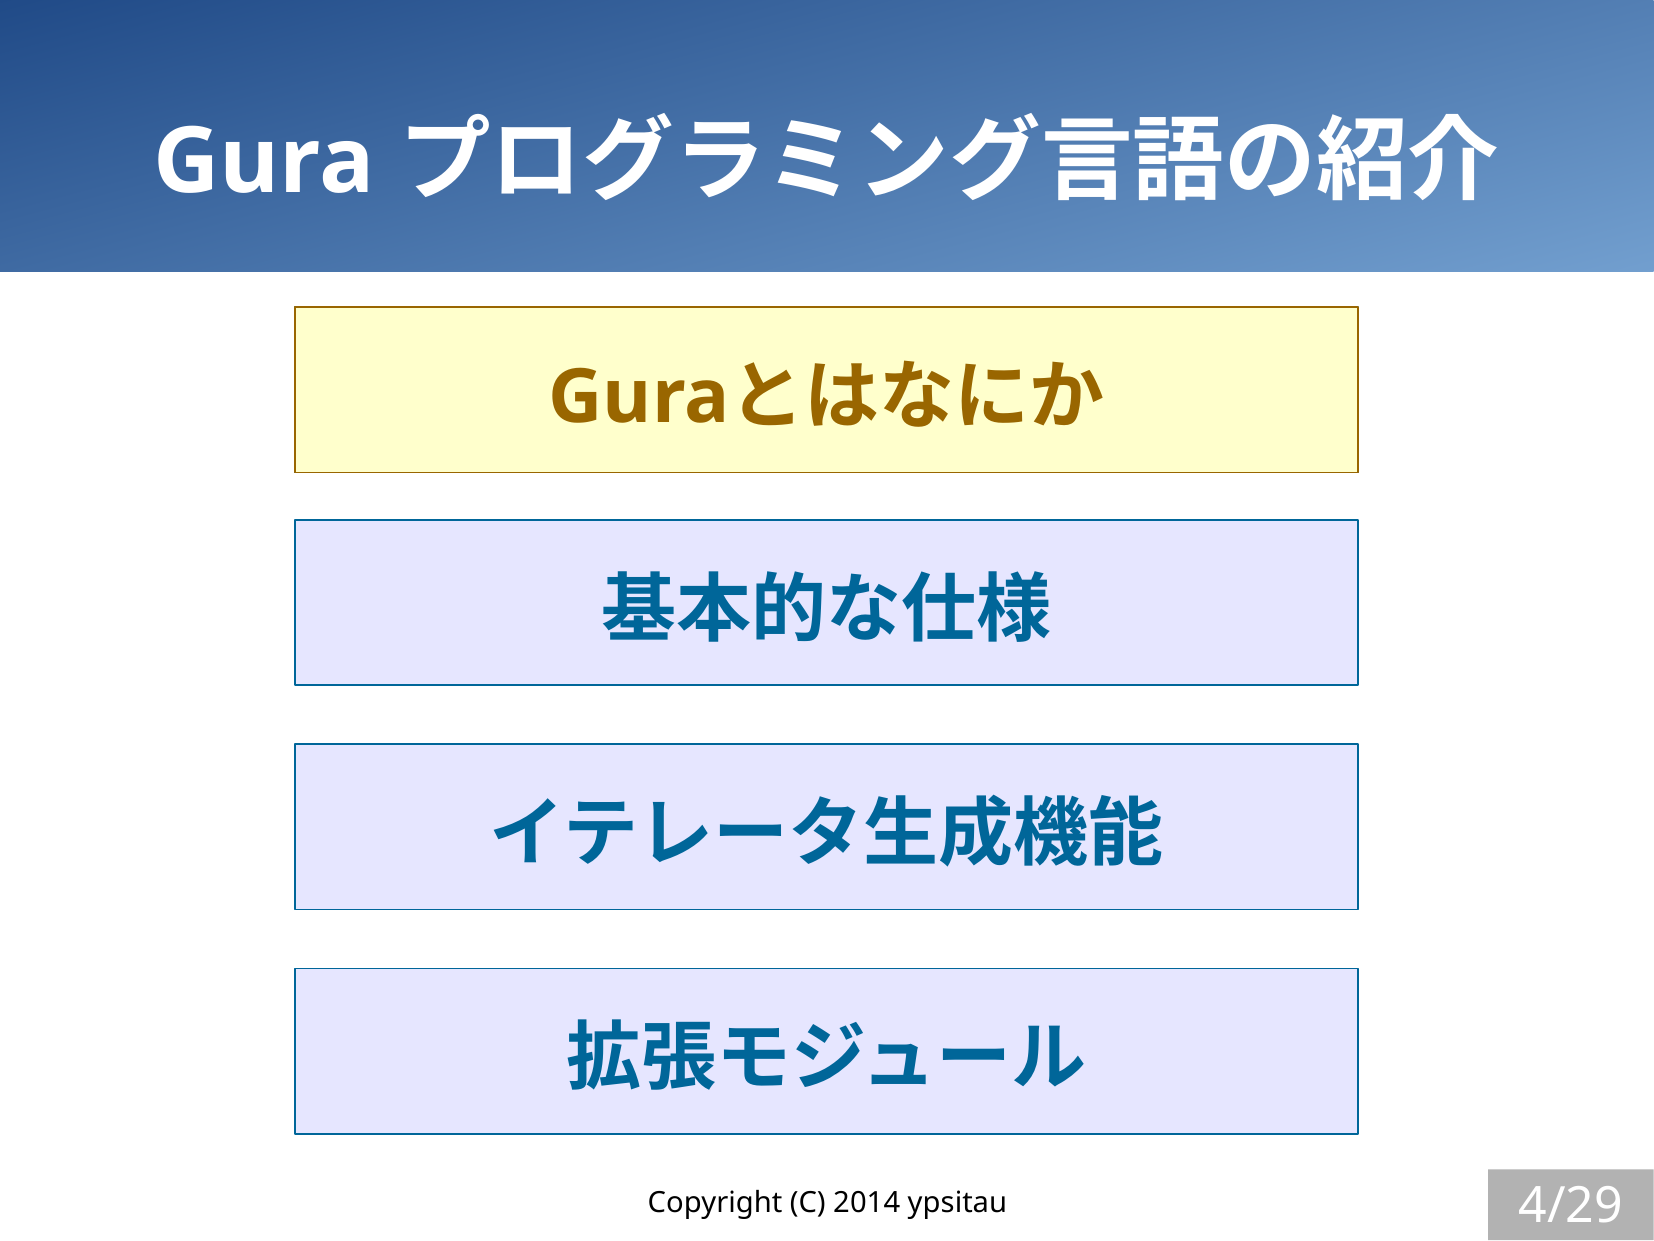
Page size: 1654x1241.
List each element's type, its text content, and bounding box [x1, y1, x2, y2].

text_box 拡張モジュール [295, 968, 1359, 1134]
text_box 基本的な仕様 [295, 519, 1359, 686]
text_box イテレータ生成機能 [295, 744, 1359, 910]
text_box Guraとはなにか [295, 307, 1359, 473]
title Gura プログラミング言語の紹介 [82, 49, 1571, 257]
